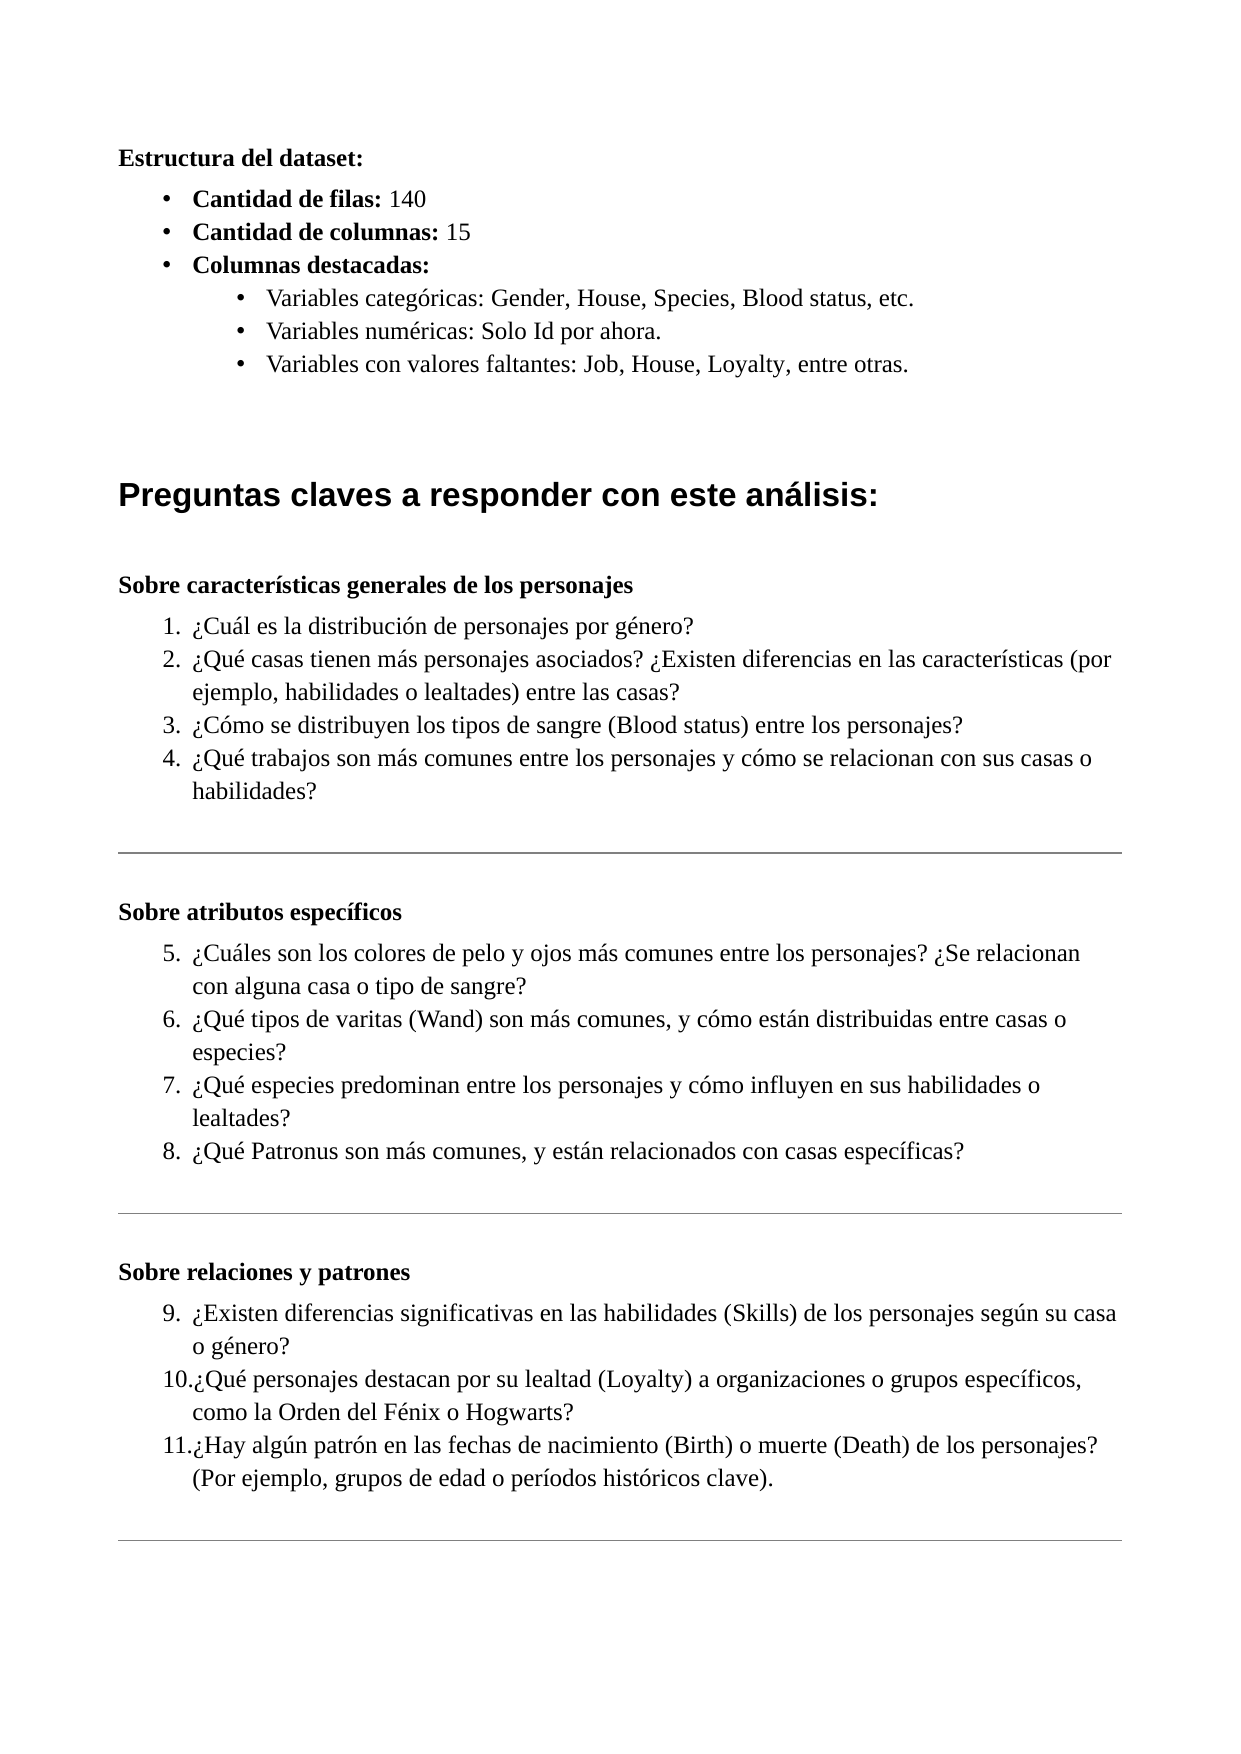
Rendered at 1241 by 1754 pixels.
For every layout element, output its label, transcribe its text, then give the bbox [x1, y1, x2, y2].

list ¿Hay algún patrón en las fechas de nacimiento (Birth) o muerte (Death) de los personajes? (Por ejemplo, grupos de edad o períodos históricos clave). [162, 1430, 1122, 1492]
subtitle Estructura del dataset: [118, 143, 1122, 172]
subtitle Sobre relaciones y patrones [118, 1257, 1122, 1286]
list ¿Qué trabajos son más comunes entre los personajes y cómo se relacionan con sus casas o habilidades? [162, 743, 1122, 805]
list ¿Qué casas tienen más personajes asociados? ¿Existen diferencias en las características (por ejemplo, habilidades o lealtades) entre las casas? [162, 644, 1122, 706]
list ¿Qué especies predominan entre los personajes y cómo influyen en sus habilidades o lealtades? [162, 1070, 1122, 1132]
list ¿Qué personajes destacan por su lealtad (Loyalty) a organizaciones o grupos específicos, como la Orden del Fénix o Hogwarts? [162, 1364, 1122, 1426]
list Cantidad de columnas: 15 [162, 217, 1122, 246]
list Columnas destacadas: [162, 250, 1122, 279]
subtitle Preguntas claves a responder con este análisis: [118, 475, 1122, 514]
list ¿Cómo se distribuyen los tipos de sangre (Blood status) entre los personajes? [162, 710, 1122, 739]
list ¿Cuáles son los colores de pelo y ojos más comunes entre los personajes? ¿Se relacionan con alguna casa o tipo de sangre? [162, 938, 1122, 1000]
list ¿Existen diferencias significativas en las habilidades (Skills) de los personajes según su casa o género? [162, 1298, 1122, 1360]
list Variables con valores faltantes: Job, House, Loyalty, entre otras. [236, 349, 1122, 378]
subtitle Sobre características generales de los personajes [118, 570, 1122, 598]
list Cantidad de filas: 140 [162, 184, 1122, 213]
list Variables numéricas: Solo Id por ahora. [236, 316, 1122, 345]
list ¿Qué Patronus son más comunes, y están relacionados con casas específicas? [162, 1136, 1122, 1165]
list ¿Qué tipos de varitas (Wand) son más comunes, y cómo están distribuidas entre casas o especies? [162, 1004, 1122, 1066]
subtitle Sobre atributos específicos [118, 897, 1122, 926]
list ¿Cuál es la distribución de personajes por género? [162, 611, 1122, 640]
list Variables categóricas: Gender, House, Species, Blood status, etc. [236, 283, 1122, 312]
